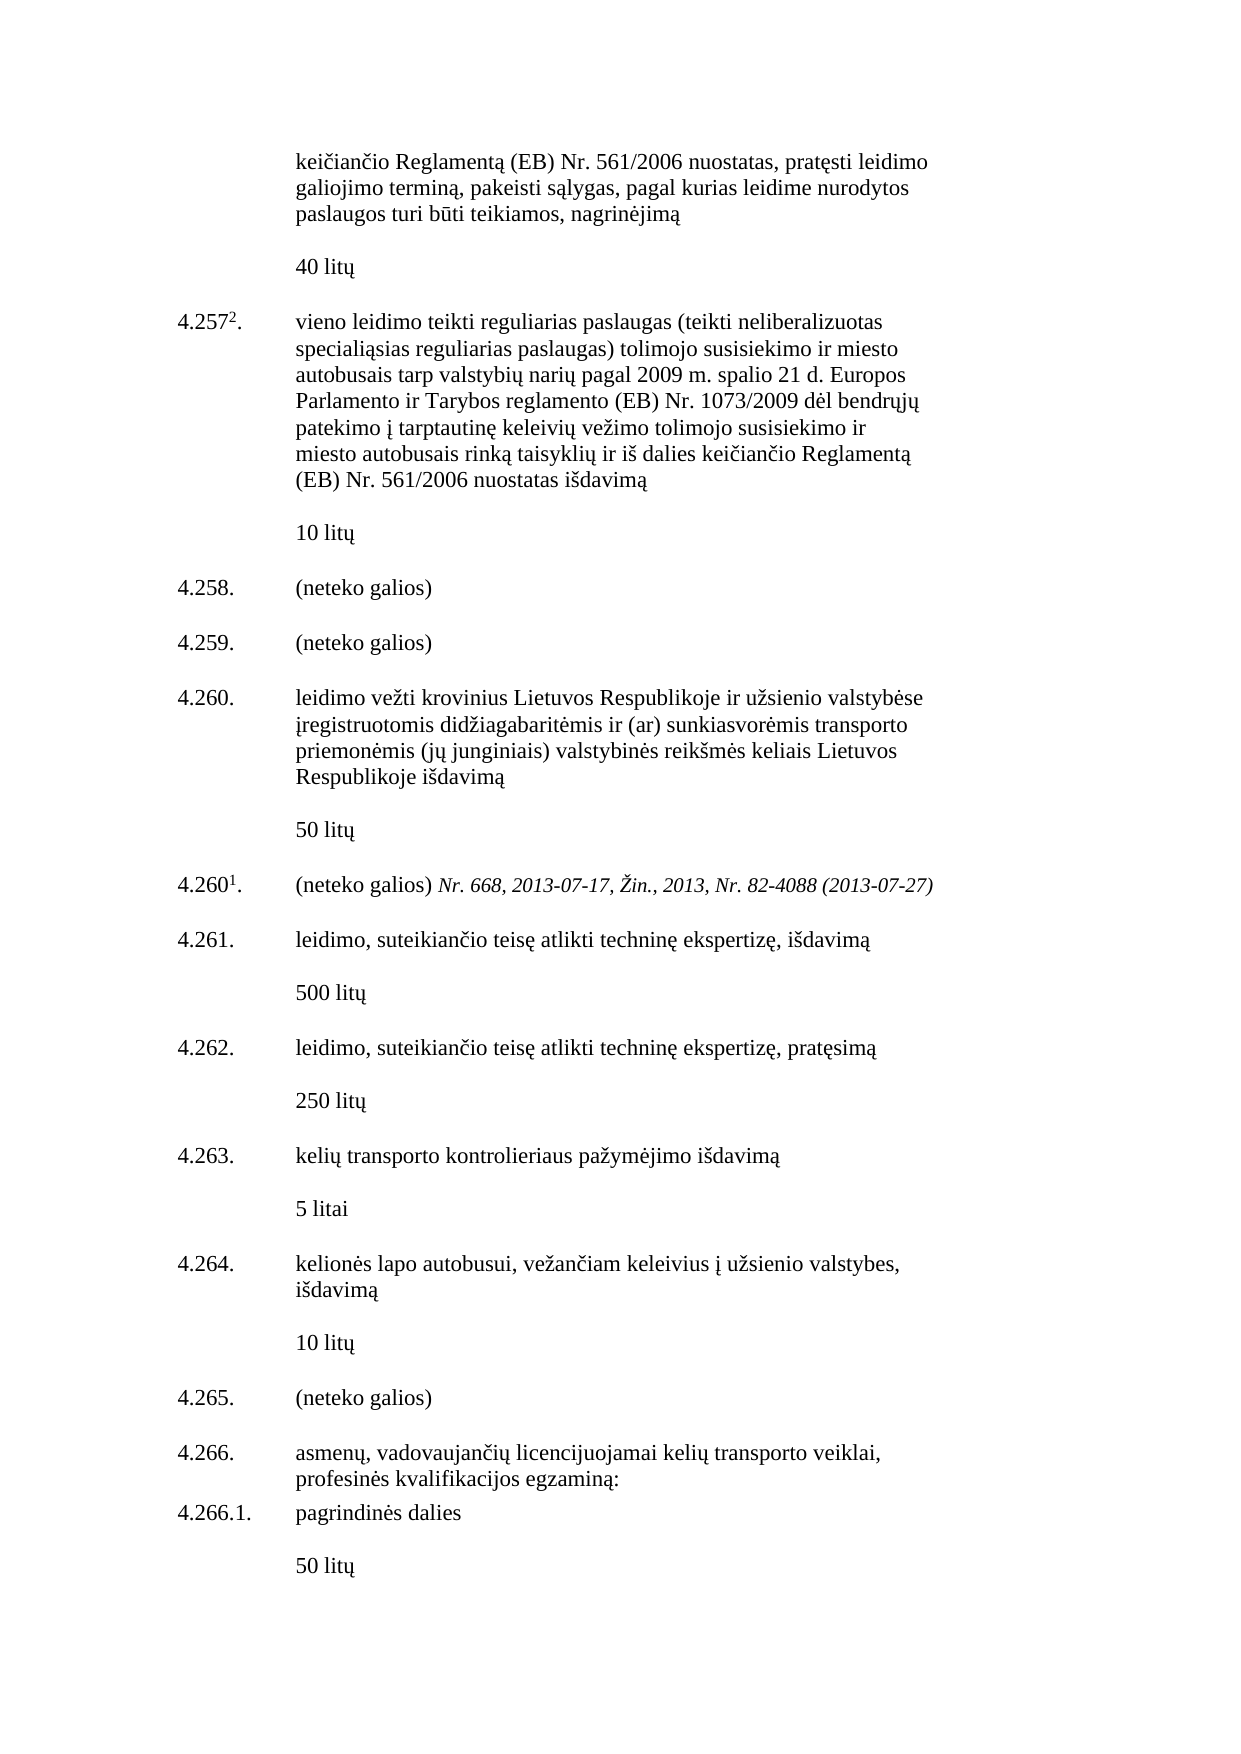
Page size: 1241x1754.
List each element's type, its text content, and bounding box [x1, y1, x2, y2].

text autobusais tarp valstybių narių pagal 2009 m. spalio 21 d. Europos [177, 361, 930, 387]
text profesinės kvalifikacijos egzaminą: [177, 1465, 930, 1492]
text 4.259. (neteko galios) [177, 629, 930, 656]
text patekimo į tarptautinę keleivių vežimo tolimojo susisiekimo ir [177, 414, 930, 440]
text miesto autobusais rinką taisyklių ir iš dalies keičiančio Reglamentą [177, 440, 930, 466]
text 4.2601. (neteko galios) Nr. 668, 2013-07-17, Žin., 2013, Nr. 82-4088 (2013-07-27) [177, 871, 1122, 898]
text 4.258. (neteko galios) [177, 574, 930, 601]
text galiojimo terminą, pakeisti sąlygas, pagal kurias leidime nurodytos [177, 174, 930, 200]
text 4.265. (neteko galios) [177, 1384, 930, 1410]
text 4.266. asmenų, vadovaujančių licencijuojamai kelių transporto veiklai, [177, 1439, 930, 1465]
text 4.264. kelionės lapo autobusui, vežančiam keleivius į užsienio valstybes, [177, 1250, 930, 1276]
text 4.262. leidimo, suteikiančio teisę atlikti techninę ekspertizę, pratęsimą 250 litų [177, 1034, 930, 1113]
text išdavimą 10 litų [177, 1276, 930, 1355]
text keičiančio Reglamentą (EB) Nr. 561/2006 nuostatas, pratęsti leidimo [177, 148, 930, 174]
text 4.261. leidimo, suteikiančio teisę atlikti techninę ekspertizę, išdavimą 500 litų [177, 926, 930, 1005]
text (EB) Nr. 561/2006 nuostatas išdavimą 10 litų [177, 466, 930, 545]
text Respublikoje išdavimą 50 litų [177, 763, 930, 842]
text įregistruotomis didžiagabaritėmis ir (ar) sunkiasvorėmis transporto [177, 711, 930, 737]
text 4.2572. vieno leidimo teikti reguliarias paslaugas (teikti neliberalizuotas [177, 308, 930, 334]
text priemonėmis (jų junginiais) valstybinės reikšmės keliais Lietuvos [177, 737, 930, 763]
text paslaugos turi būti teikiamos, nagrinėjimą 40 litų [177, 200, 930, 279]
text Parlamento ir Tarybos reglamento (EB) Nr. 1073/2009 dėl bendrųjų [177, 387, 930, 414]
text specialiąsias reguliarias paslaugas) tolimojo susisiekimo ir miesto [177, 334, 930, 361]
text 4.260. leidimo vežti krovinius Lietuvos Respublikoje ir užsienio valstybėse [177, 684, 930, 711]
text 4.263. kelių transporto kontrolieriaus pažymėjimo išdavimą 5 litai [177, 1142, 930, 1221]
text 4.266.1. pagrindinės dalies 50 litų [177, 1499, 930, 1578]
